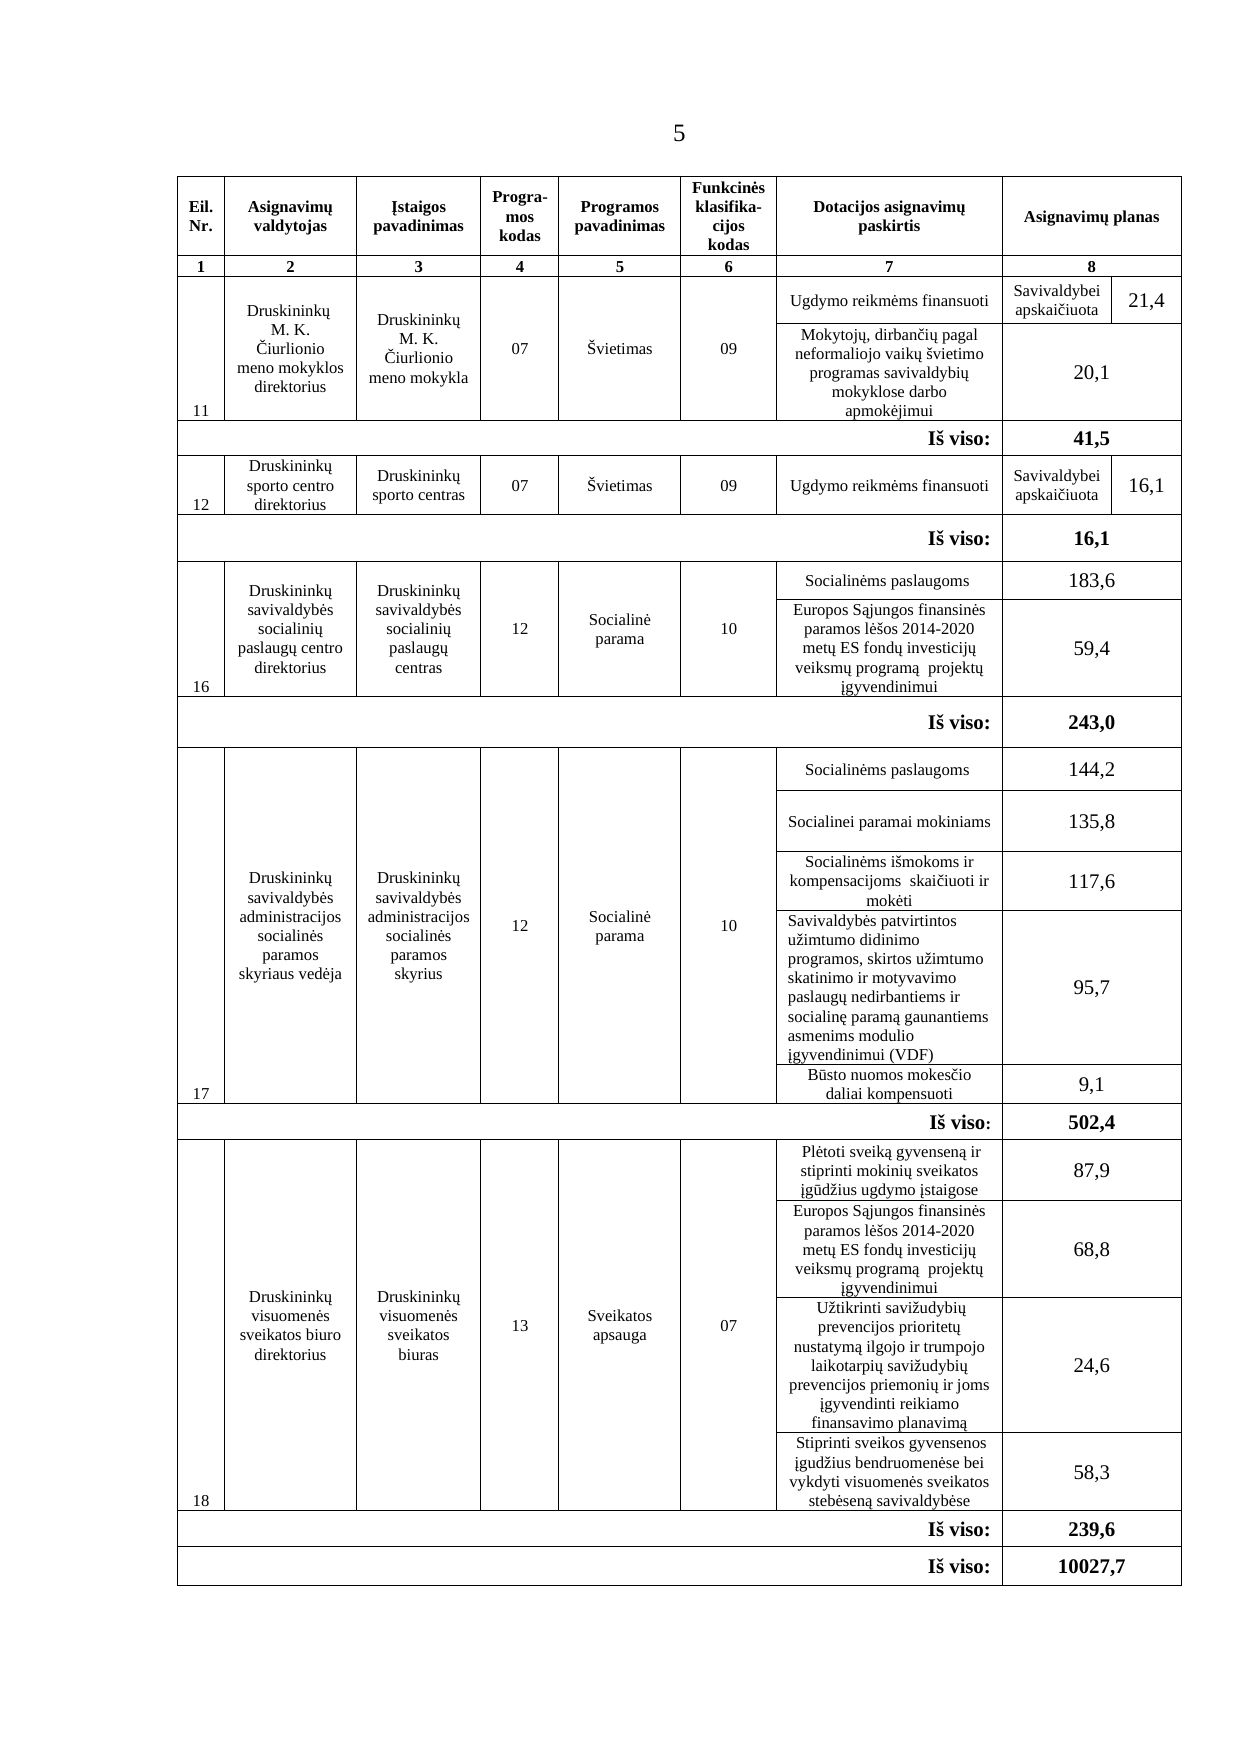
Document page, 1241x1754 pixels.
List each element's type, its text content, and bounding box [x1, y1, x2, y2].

table_cell 243,0 [1003, 697, 1181, 747]
table_cell 10 [681, 562, 776, 696]
table_cell Socialinėms išmokoms ir kompensacijoms skaičiuoti ir mokėti [777, 852, 1002, 909]
table_header Asignavimų valdytojas [225, 177, 356, 255]
table_header Eil. Nr. [178, 177, 224, 255]
table_cell Druskininkų M. K. Čiurlionio meno mokykla [357, 277, 480, 420]
table_cell Būsto nuomos mokesčio daliai kompensuoti [777, 1065, 1002, 1103]
table_cell 7 [777, 256, 1002, 276]
table_cell Druskininkų sporto centro direktorius [225, 456, 356, 514]
table_cell 12 [178, 456, 224, 514]
table_cell Druskininkų visuomenės sveikatos biuro direktorius [225, 1140, 356, 1510]
table_cell 17 [178, 748, 224, 1103]
table_cell 183,6 [1003, 562, 1181, 599]
table_cell 117,6 [1003, 852, 1181, 909]
table_cell 9,1 [1003, 1065, 1181, 1103]
table_cell Druskininkų savivaldybės socialinių paslaugų centro direktorius [225, 562, 356, 696]
table_cell 18 [178, 1140, 224, 1510]
table_cell 135,8 [1003, 791, 1181, 851]
table_cell 12 [481, 748, 558, 1103]
table_cell 6 [681, 256, 776, 276]
table_cell Druskininkų M. K. Čiurlionio meno mokyklos direktorius [225, 277, 356, 420]
table_cell Plėtoti sveiką gyvenseną ir stiprinti mokinių sveikatos įgūdžius ugdymo įstaigose [777, 1140, 1002, 1200]
table_cell 2 [225, 256, 356, 276]
table_cell 68,8 [1003, 1201, 1181, 1297]
table_cell Druskininkų sporto centras [357, 456, 480, 514]
table_cell 16 [178, 562, 224, 696]
table_cell 502,4 [1003, 1104, 1181, 1139]
table_cell 07 [681, 1140, 776, 1510]
table_cell Iš viso: [178, 1511, 1002, 1546]
table_cell Druskininkų visuomenės sveikatos biuras [357, 1140, 480, 1510]
table_cell 3 [357, 256, 480, 276]
table_cell 144,2 [1003, 748, 1181, 790]
table_cell 1 [178, 256, 224, 276]
table_cell Užtikrinti savižudybių prevencijos prioritetų nustatymą ilgojo ir trumpojo laikotarpių savižudybių prevencijos priemonių ir joms įgyvendinti reikiamo finansavimo planavimą [777, 1298, 1002, 1432]
table_header Programos pavadinimas [559, 177, 680, 255]
table_cell Iš viso: [178, 421, 1002, 455]
table_cell Švietimas [559, 277, 680, 420]
table_cell 5 [559, 256, 680, 276]
table_cell 24,6 [1003, 1298, 1181, 1432]
table_cell Mokytojų, dirbančių pagal neformaliojo vaikų švietimo programas savivaldybių mokyklose darbo apmokėjimui [777, 324, 1002, 420]
table_cell 8 [1003, 256, 1181, 276]
table_cell 07 [481, 456, 558, 514]
table_cell 95,7 [1003, 911, 1181, 1064]
table_cell Iš viso: [178, 515, 1002, 561]
table_cell Savivaldybei apskaičiuota [1003, 456, 1111, 514]
table_cell Socialinė parama [559, 748, 680, 1103]
table_header Asignavimų planas [1003, 177, 1181, 255]
table_header Įstaigos pavadinimas [357, 177, 480, 255]
table_cell 07 [481, 277, 558, 420]
table_cell 87,9 [1003, 1140, 1181, 1200]
table_cell Socialinėms paslaugoms [777, 748, 1002, 790]
table_cell Socialinėms paslaugoms [777, 562, 1002, 599]
table_cell 21,4 [1112, 277, 1181, 323]
table_cell Socialinei paramai mokiniams [777, 791, 1002, 851]
table_cell 13 [481, 1140, 558, 1510]
table_cell Stiprinti sveikos gyvensenos įgudžius bendruomenėse bei vykdyti visuomenės sveikatos stebėseną savivaldybėse [777, 1433, 1002, 1510]
table_header Progra-mos kodas [481, 177, 558, 255]
table_cell 58,3 [1003, 1433, 1181, 1510]
table_cell Savivaldybės patvirtintos užimtumo didinimo programos, skirtos užimtumo skatinimo ir motyvavimo paslaugų nedirbantiems ir socialinę paramą gaunantiems asmenims modulio įgyvendinimui (VDF) [777, 911, 1002, 1064]
table_cell Iš viso: [178, 1104, 1002, 1139]
table_cell Europos Sąjungos finansinės paramos lėšos 2014-2020 metų ES fondų investicijų veiksmų programą projektų įgyvendinimui [777, 1201, 1002, 1297]
table_cell 4 [481, 256, 558, 276]
table_cell Savivaldybei apskaičiuota [1003, 277, 1111, 323]
table_cell 16,1 [1112, 456, 1181, 514]
table_cell 16,1 [1003, 515, 1181, 561]
table_header Funkcinės klasifika-cijos kodas [681, 177, 776, 255]
table_cell 10 [681, 748, 776, 1103]
table_cell Iš viso: [178, 1547, 1002, 1585]
table_cell 20,1 [1003, 324, 1181, 420]
table_cell Ugdymo reikmėms finansuoti [777, 277, 1002, 323]
table_cell 10027,7 [1003, 1547, 1181, 1585]
table_cell 09 [681, 277, 776, 420]
table_cell 09 [681, 456, 776, 514]
table_cell Druskininkų savivaldybės socialinių paslaugų centras [357, 562, 480, 696]
table_cell 239,6 [1003, 1511, 1181, 1546]
table_cell Ugdymo reikmėms finansuoti [777, 456, 1002, 514]
table_cell 59,4 [1003, 600, 1181, 696]
table_cell 41,5 [1003, 421, 1181, 455]
table_cell 12 [481, 562, 558, 696]
table_cell Iš viso: [178, 697, 1002, 747]
table_cell 11 [178, 277, 224, 420]
table_cell Druskininkų savivaldybės administracijos socialinės paramos skyriaus vedėja [225, 748, 356, 1103]
table_cell Socialinė parama [559, 562, 680, 696]
table_cell Švietimas [559, 456, 680, 514]
table_cell Europos Sąjungos finansinės paramos lėšos 2014-2020 metų ES fondų investicijų veiksmų programą projektų įgyvendinimui [777, 600, 1002, 696]
table_header Dotacijos asignavimų paskirtis [777, 177, 1002, 255]
table_cell Sveikatos apsauga [559, 1140, 680, 1510]
table_cell Druskininkų savivaldybės administracijos socialinės paramos skyrius [357, 748, 480, 1103]
